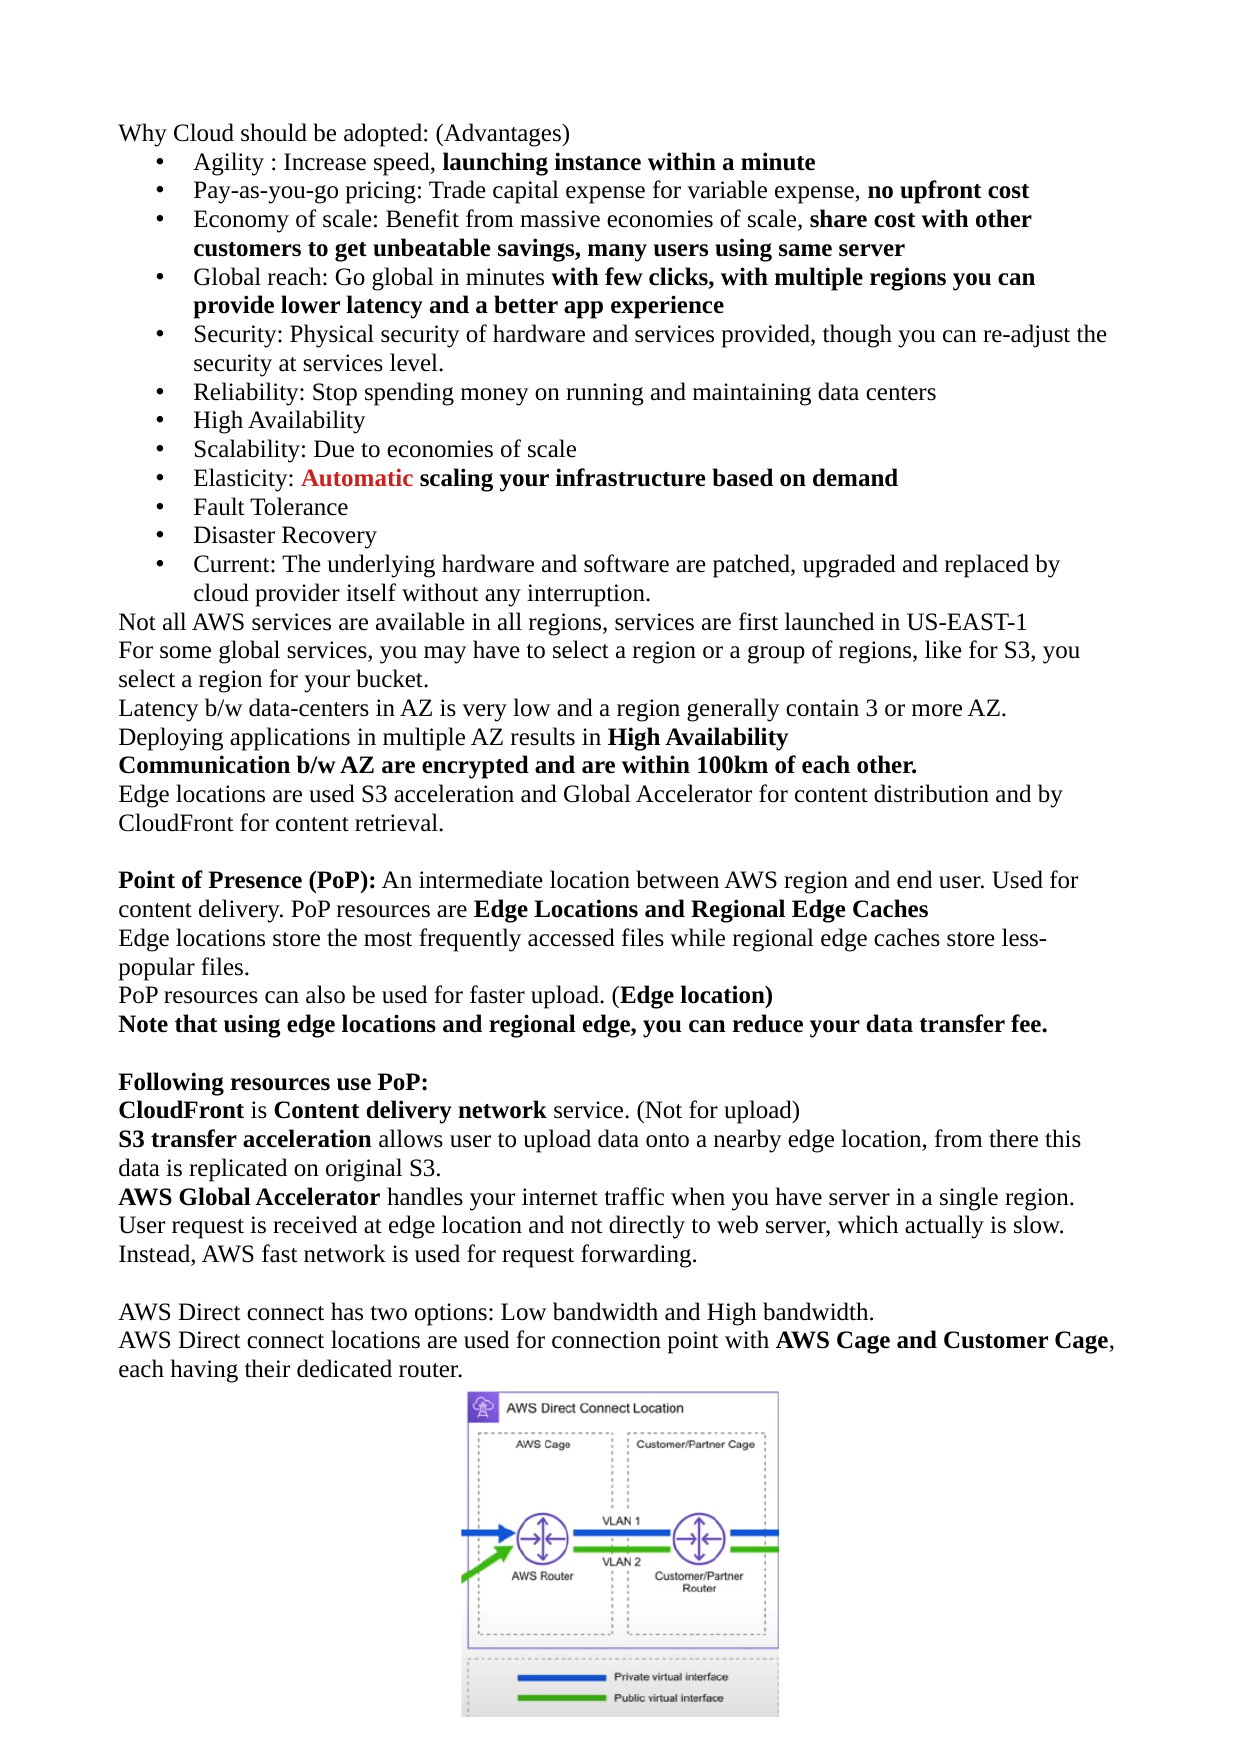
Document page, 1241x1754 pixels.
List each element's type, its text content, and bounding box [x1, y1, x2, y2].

text S3 transfer acceleration allows user to upload data onto a nearby edge location, from there this data is replicated on original S3. [118, 1124, 1122, 1182]
text Deploying applications in multiple AZ results in High Availability [118, 722, 1122, 751]
text Not all AWS services are available in all regions, services are first launched in US-EAST-1 [118, 607, 1122, 636]
text PoP resources can also be used for faster upload. (Edge location) [118, 981, 1122, 1009]
text Communication b/w AZ are encrypted and are within 100km of each other. [118, 751, 1122, 779]
list Elasticity: Automatic scaling your infrastructure based on demand [156, 463, 1122, 492]
list Fault Tolerance [156, 492, 1122, 521]
list Current: The underlying hardware and software are patched, upgraded and replaced by cloud provider itself without any interruption. [156, 549, 1122, 607]
list Global reach: Go global in minutes with few clicks, with multiple regions you can provide lower latency and a better app experience [156, 262, 1122, 319]
text Latency b/w data-centers in AZ is very low and a region generally contain 3 or more AZ. [118, 693, 1122, 722]
picture [461, 1383, 779, 1717]
list Agility : Increase speed, launching instance within a minute [156, 147, 1122, 176]
list Reliability: Stop spending money on running and maintaining data centers [156, 377, 1122, 406]
list Pay-as-you-go pricing: Trade capital expense for variable expense, no upfront cost [156, 176, 1122, 204]
list Security: Physical security of hardware and services provided, though you can re-adjust the security at services level. [156, 319, 1122, 377]
text Note that using edge locations and regional edge, you can reduce your data transfer fee. [118, 1009, 1122, 1038]
text Following resources use PoP: [118, 1067, 1122, 1096]
list High Availability [156, 406, 1122, 434]
text AWS Direct connect has two options: Low bandwidth and High bandwidth. [118, 1297, 1122, 1326]
list Scalability: Due to economies of scale [156, 434, 1122, 463]
text AWS Global Accelerator handles your internet traffic when you have server in a single region. User request is received at edge location and not directly to web server, which actually is slow. Instead, AWS fast network is used for request forwarding. [118, 1182, 1122, 1268]
text Edge locations store the most frequently accessed files while regional edge caches store less-popular files. [118, 923, 1122, 981]
list Economy of scale: Benefit from massive economies of scale, share cost with other customers to get unbeatable savings, many users using same server [156, 204, 1122, 262]
list Disaster Recovery [156, 521, 1122, 549]
text Edge locations are used S3 acceleration and Global Accelerator for content distribution and by CloudFront for content retrieval. [118, 779, 1122, 837]
text For some global services, you may have to select a region or a group of regions, like for S3, you select a region for your bucket. [118, 636, 1122, 693]
text AWS Direct connect locations are used for connection point with AWS Cage and Customer Cage, each having their dedicated router. [118, 1326, 1122, 1383]
text CloudFront is Content delivery network service. (Not for upload) [118, 1096, 1122, 1124]
text Point of Presence (PoP): An intermediate location between AWS region and end user. Used for content delivery. PoP resources are Edge Locations and Regional Edge Caches [118, 866, 1122, 923]
text Why Cloud should be adopted: (Advantages) [118, 118, 1122, 147]
